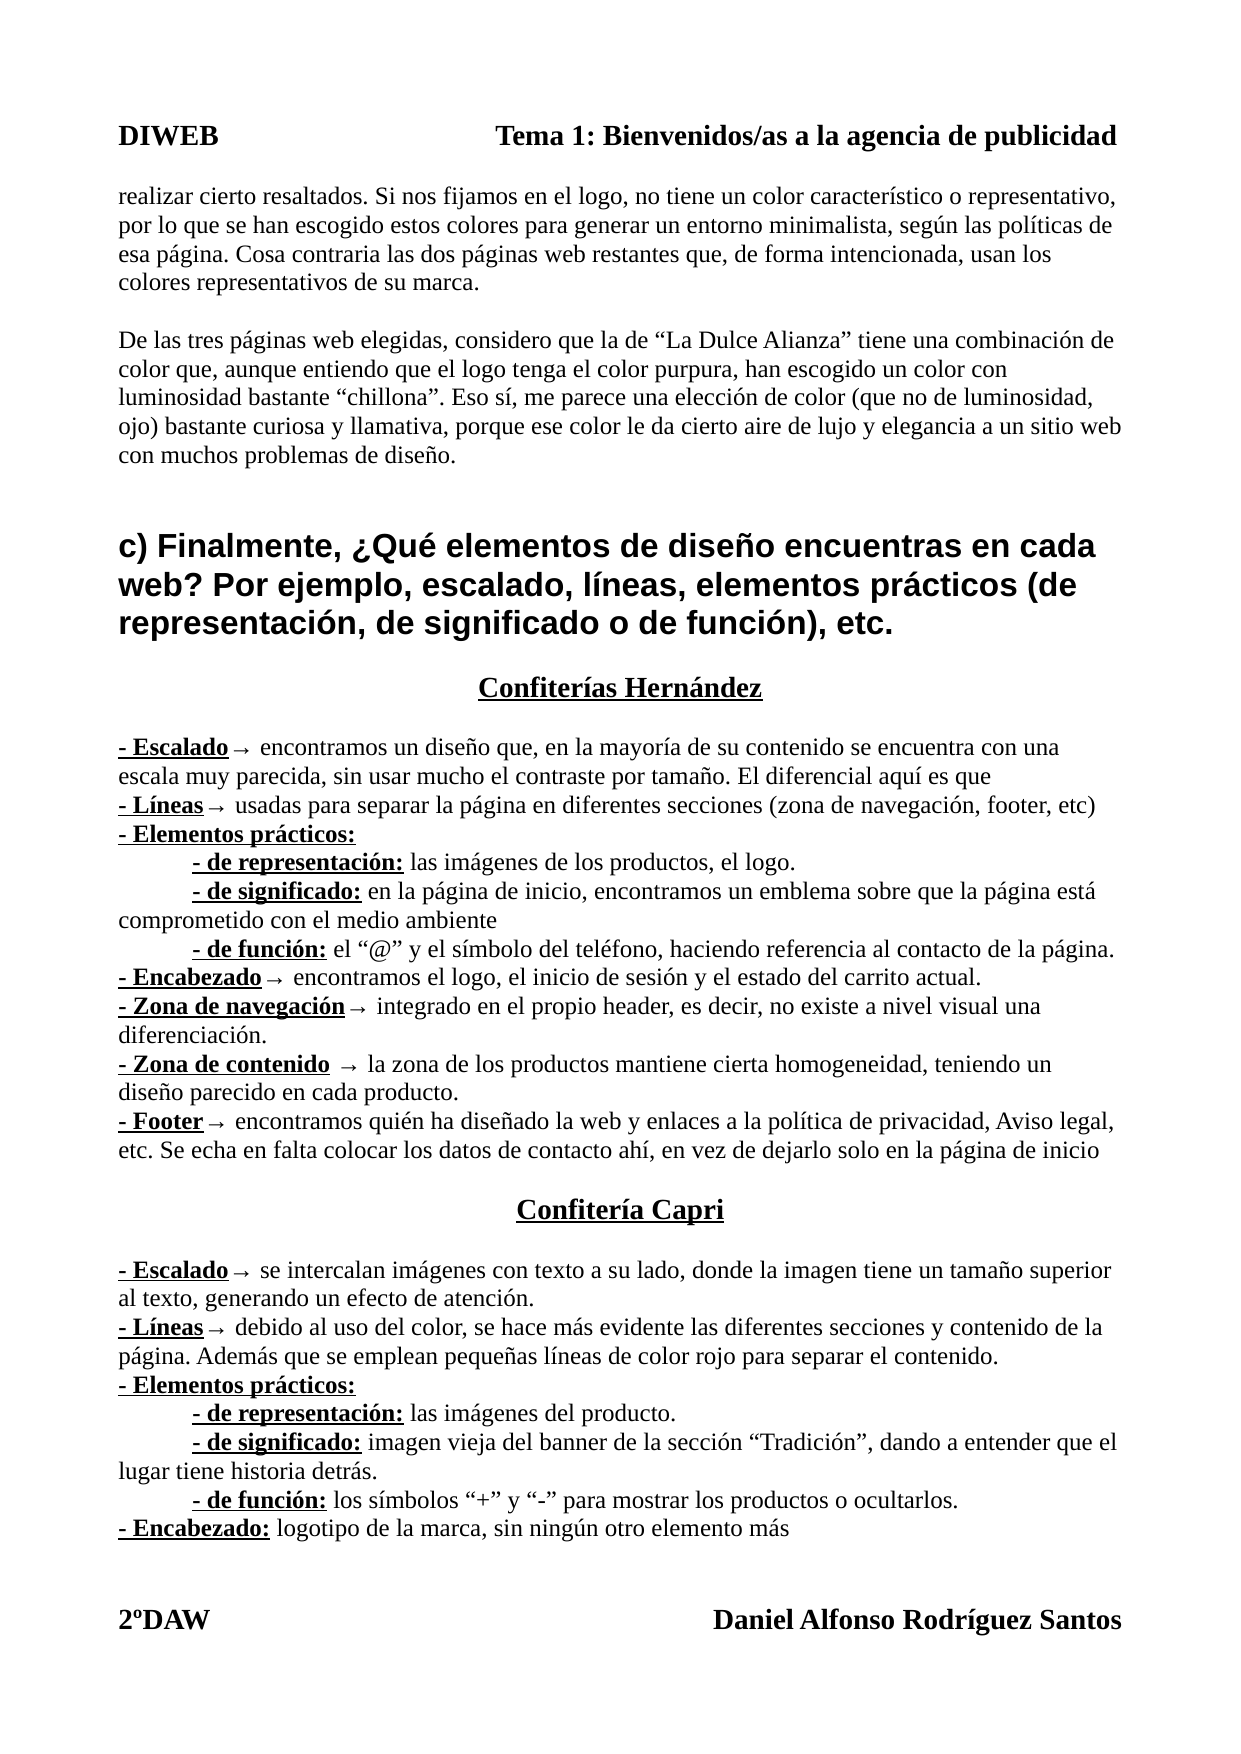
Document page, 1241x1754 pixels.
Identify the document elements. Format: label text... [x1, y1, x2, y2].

text Confitería Capri [118, 1192, 1122, 1226]
text - Zona de navegación→ integrado en el propio header, es decir, no existe a nivel visual una diferenciación. [118, 991, 1122, 1049]
text - Footer→ encontramos quién ha diseñado la web y enlaces a la política de privacidad, Aviso legal, etc. Se echa en falta colocar los datos de contacto ahí, en vez de dejarlo solo en la página de inicio [118, 1106, 1122, 1164]
text c) Finalmente, ¿Qué elementos de diseño encuentras en cada web? Por ejemplo, escalado, líneas, elementos prácticos (de representación, de significado o de función), etc. [118, 526, 1122, 641]
text - de función: los símbolos “+” y “-” para mostrar los productos o ocultarlos. [118, 1485, 1122, 1513]
text - Elementos prácticos: [118, 1370, 1122, 1398]
text - Líneas→ usadas para separar la página en diferentes secciones (zona de navegación, footer, etc) [118, 790, 1122, 819]
text - de representación: las imágenes del producto. [118, 1398, 1122, 1427]
text - Escalado→ se intercalan imágenes con texto a su lado, donde la imagen tiene un tamaño superior al texto, generando un efecto de atención. [118, 1255, 1122, 1312]
text - de representación: las imágenes de los productos, el logo. [118, 847, 1122, 876]
text - de significado: en la página de inicio, encontramos un emblema sobre que la página está comprometido con el medio ambiente [118, 876, 1122, 934]
text - de significado: imagen vieja del banner de la sección “Tradición”, dando a entender que el lugar tiene historia detrás. [118, 1427, 1122, 1485]
text - Líneas→ debido al uso del color, se hace más evidente las diferentes secciones y contenido de la página. Además que se emplean pequeñas líneas de color rojo para separar el contenido. [118, 1312, 1122, 1370]
text - Escalado→ encontramos un diseño que, en la mayoría de su contenido se encuentra con una escala muy parecida, sin usar mucho el contraste por tamaño. El diferencial aquí es que [118, 732, 1122, 790]
text - Zona de contenido → la zona de los productos mantiene cierta homogeneidad, teniendo un diseño parecido en cada producto. [118, 1049, 1122, 1106]
text - Encabezado: logotipo de la marca, sin ningún otro elemento más [118, 1513, 1122, 1542]
text - Encabezado→ encontramos el logo, el inicio de sesión y el estado del carrito actual. [118, 962, 1122, 991]
text De las tres páginas web elegidas, considero que la de “La Dulce Alianza” tiene una combinación de color que, aunque entiendo que el logo tenga el color purpura, han escogido un color con luminosidad bastante “chillona”. Eso sí, me parece una elección de color (que no de luminosidad, ojo) bastante curiosa y llamativa, porque ese color le da cierto aire de lujo y elegancia a un sitio web con muchos problemas de diseño. [118, 325, 1122, 469]
text Confiterías Hernández [118, 670, 1122, 704]
text - Elementos prácticos: [118, 819, 1122, 847]
text - de función: el “@” y el símbolo del teléfono, haciendo referencia al contacto de la página. [118, 934, 1122, 962]
text realizar cierto resaltados. Si nos fijamos en el logo, no tiene un color característico o representativo, por lo que se han escogido estos colores para generar un entorno minimalista, según las políticas de esa página. Cosa contraria las dos páginas web restantes que, de forma intencionada, usan los colores representativos de su marca. [118, 181, 1122, 296]
